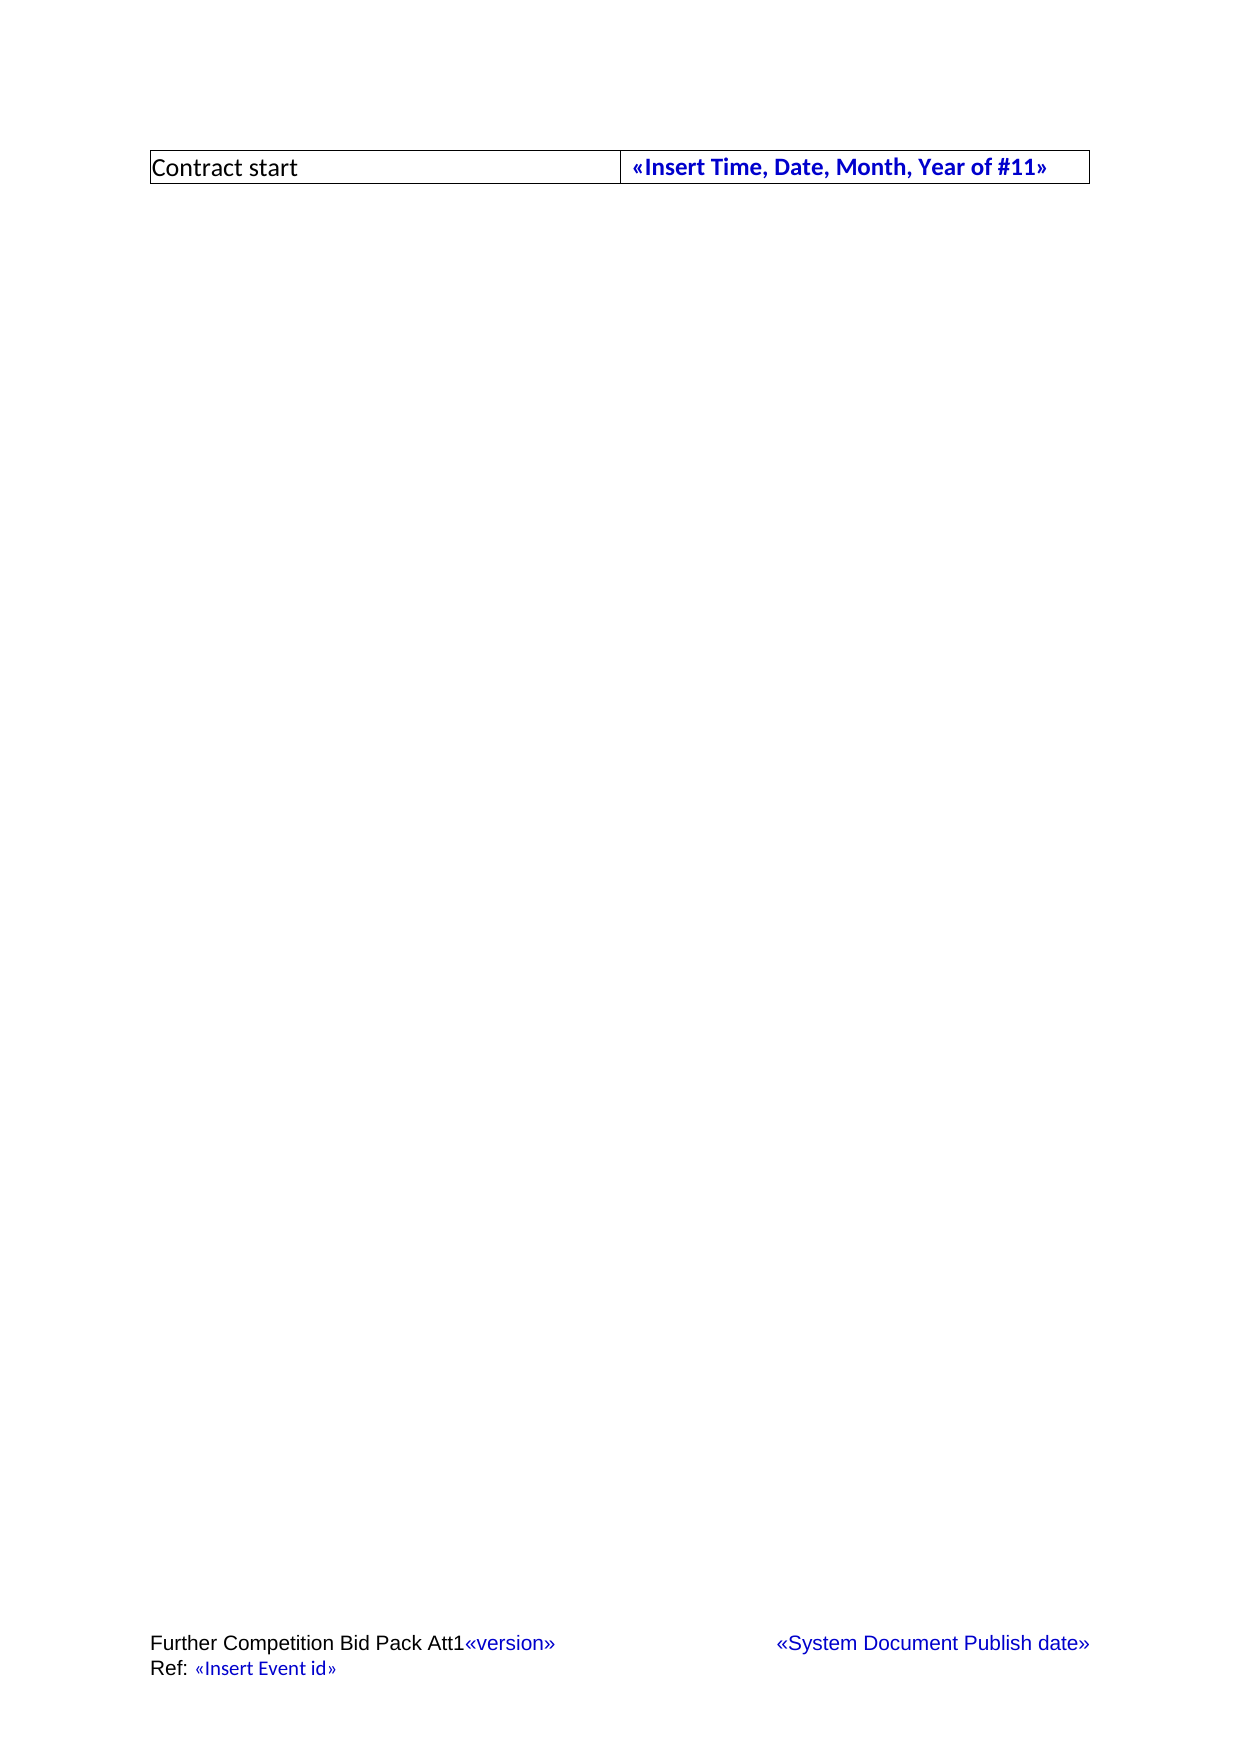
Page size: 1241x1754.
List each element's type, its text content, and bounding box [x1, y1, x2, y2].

table_cell Contract start [151, 151, 620, 183]
table_cell «Insert Time, Date, Month, Year of #11» [621, 151, 1089, 183]
